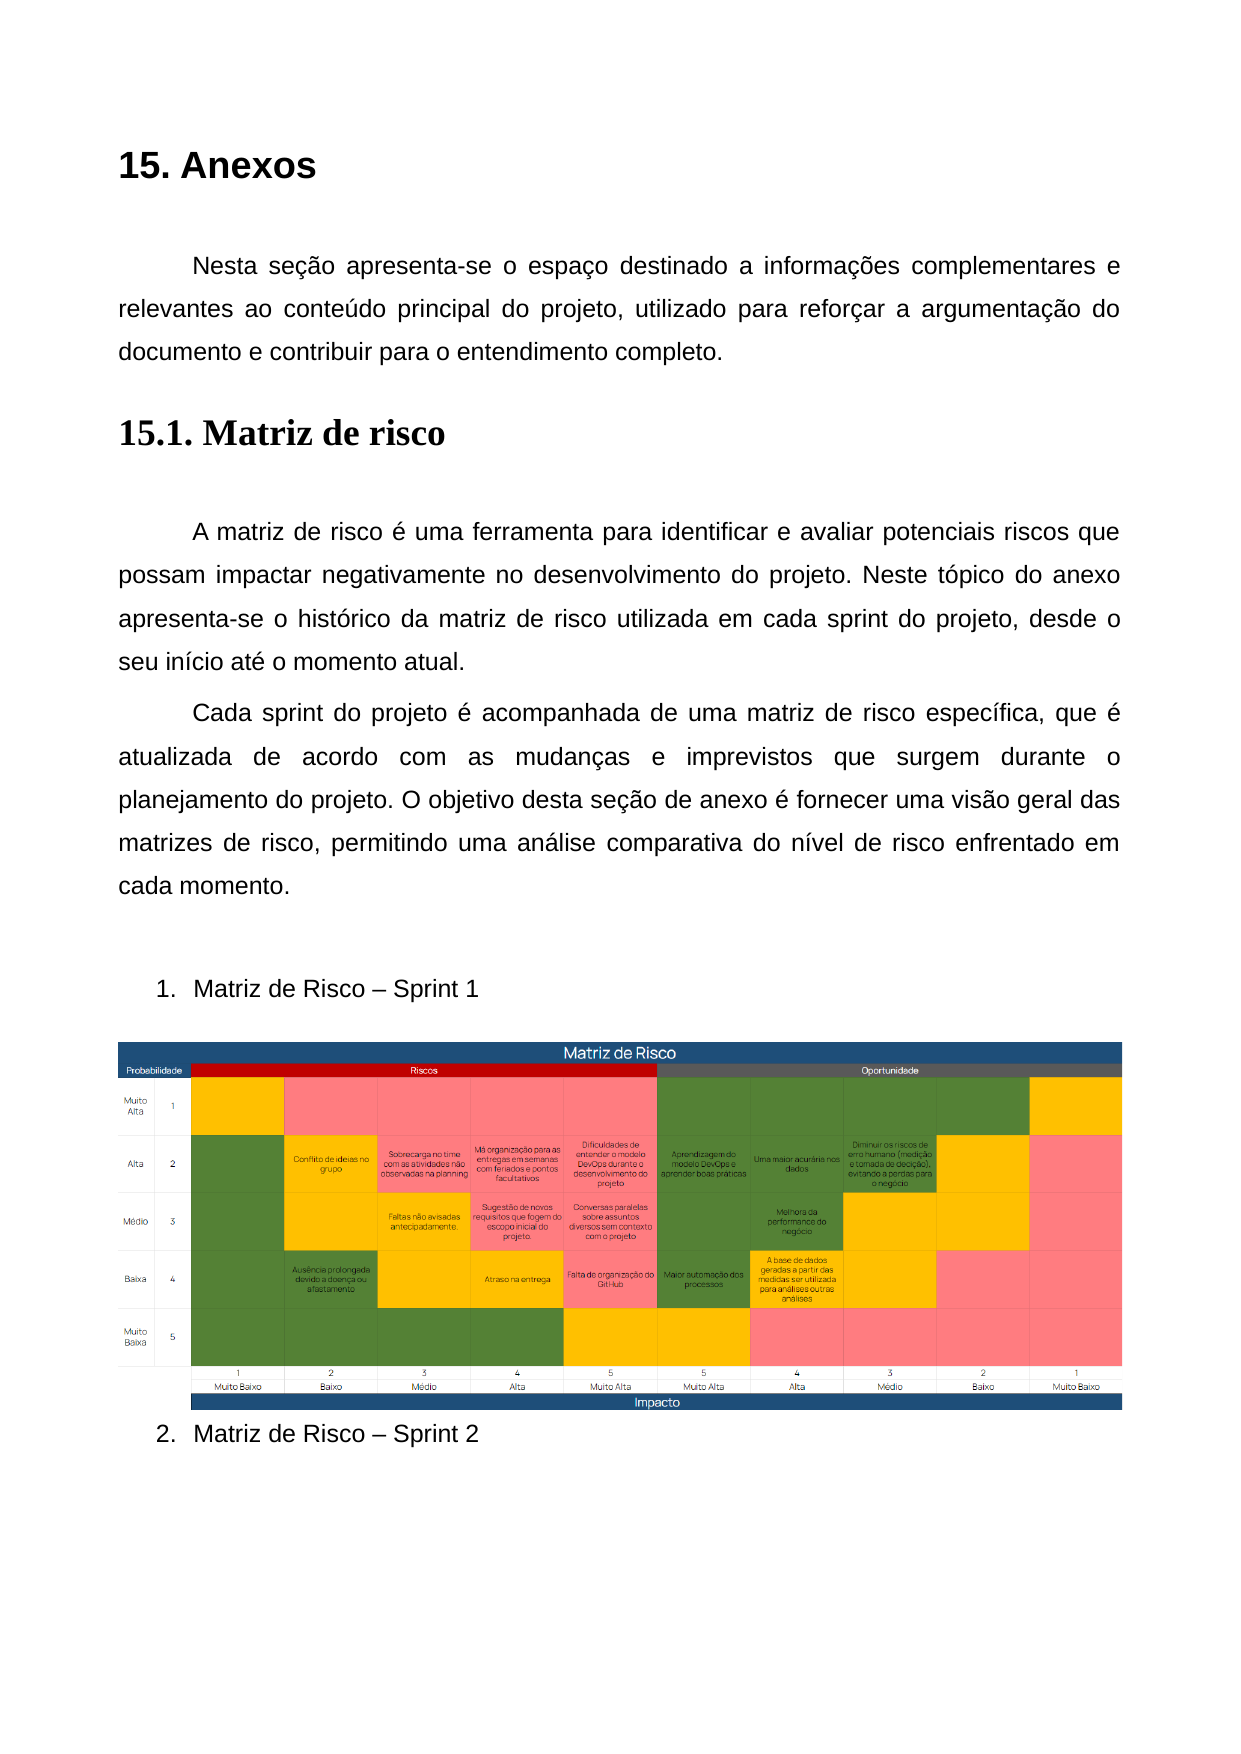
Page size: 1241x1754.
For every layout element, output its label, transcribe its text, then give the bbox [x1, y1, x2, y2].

list Matriz de Risco – Sprint 2 [156, 1419, 1122, 1448]
text Nesta seção apresenta-se o espaço destinado a informações complementares e relevantes ao conteúdo principal do projeto, utilizado para reforçar a argumentação do documento e contribuir para o entendimento completo. [118, 251, 1122, 366]
list Matriz de Risco – Sprint 1 [156, 974, 1122, 1003]
subtitle 15.1. Matriz de risco [118, 410, 1122, 453]
text A matriz de risco é uma ferramenta para identificar e avaliar potenciais riscos que possam impactar negativamente no desenvolvimento do projeto. Neste tópico do anexo apresenta-se o histórico da matriz de risco utilizada em cada sprint do projeto, desde o seu início até o momento atual. [118, 517, 1122, 675]
text Cada sprint do projeto é acompanhada de uma matriz de risco específica, que é atualizada de acordo com as mudanças e imprevistos que surgem durante o planejamento do projeto. O objetivo desta seção de anexo é fornecer uma visão geral das matrizes de risco, permitindo uma análise comparativa do nível de risco enfrentado em cada momento. [118, 698, 1122, 900]
subtitle 15. Anexos [118, 143, 1122, 187]
picture [118, 1042, 1123, 1410]
